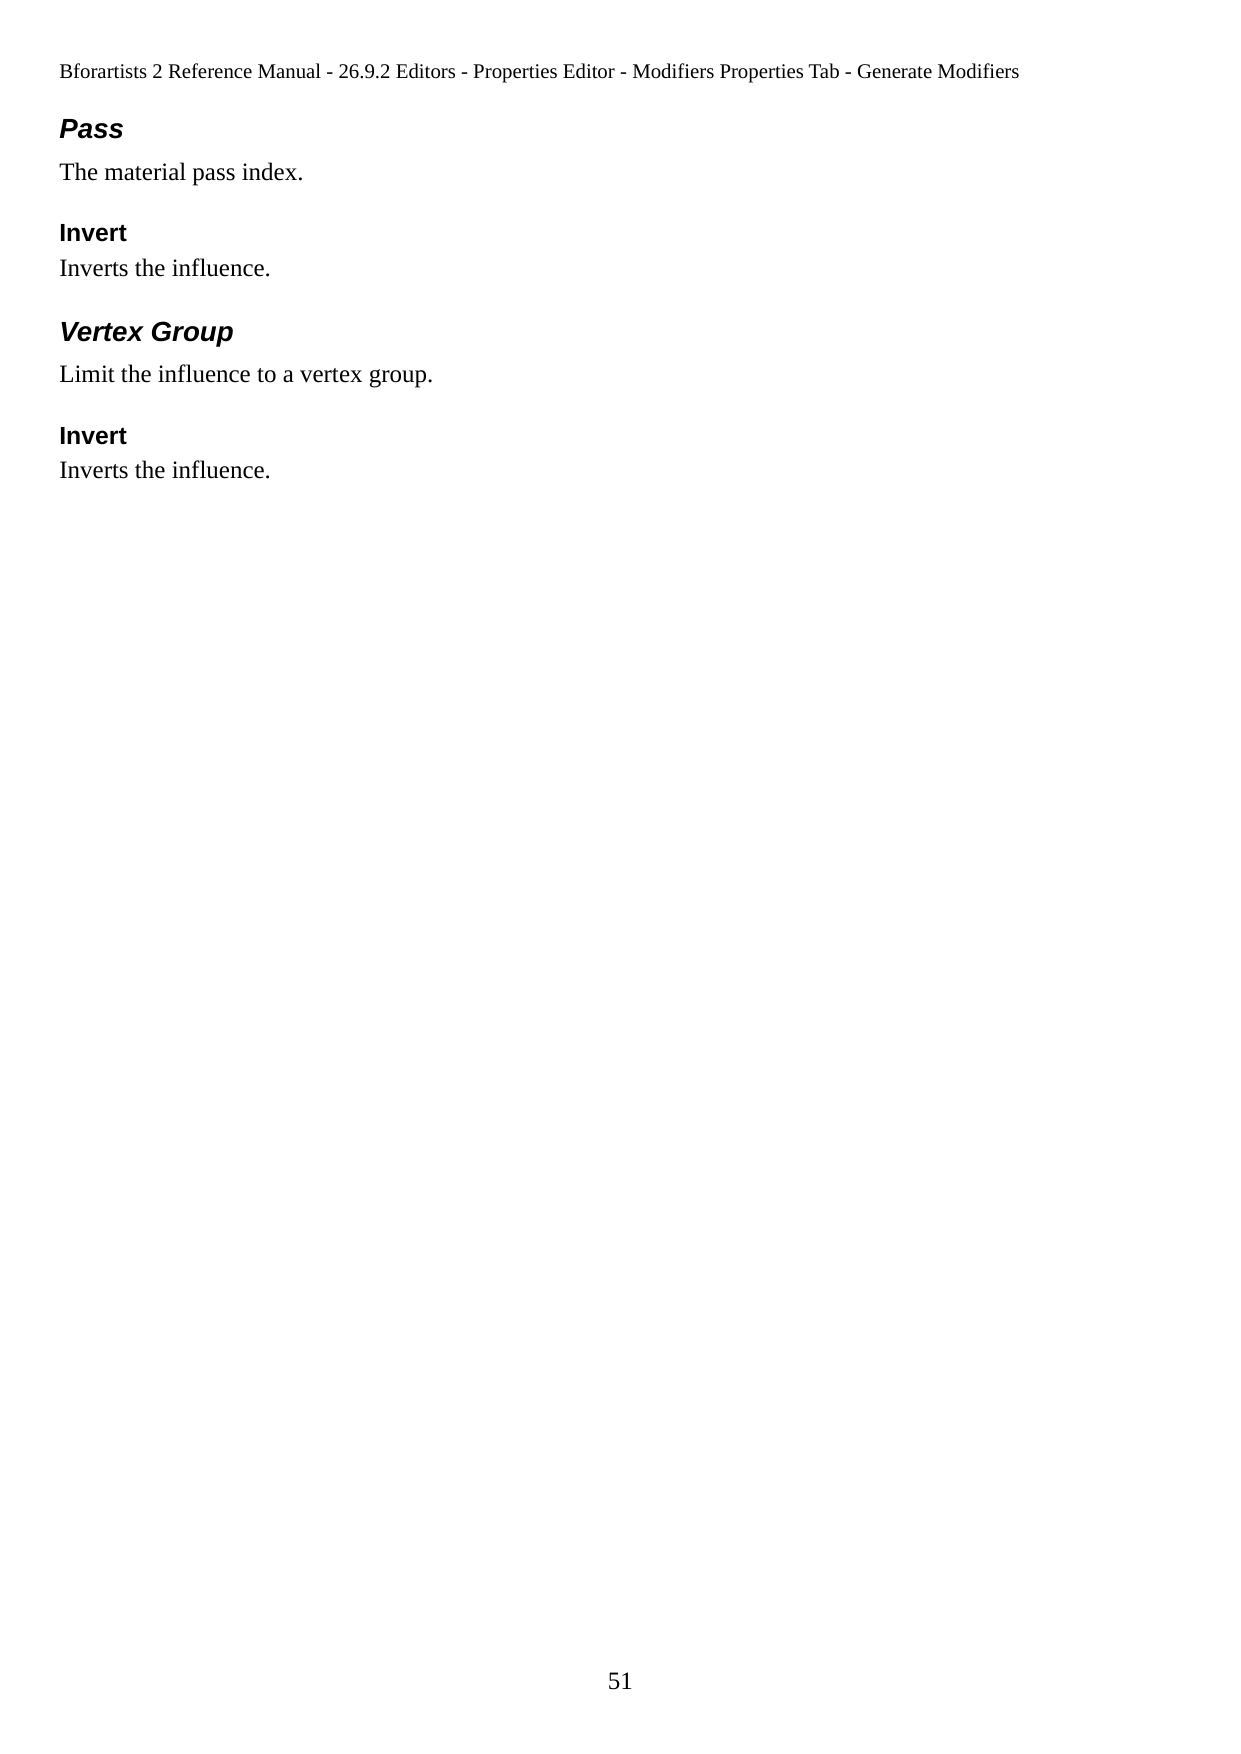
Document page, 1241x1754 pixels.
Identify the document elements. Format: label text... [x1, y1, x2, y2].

subtitle Vertex Group [59, 315, 1181, 347]
subtitle Invert [59, 421, 1181, 449]
text Limit the influence to a vertex group. [59, 359, 1181, 388]
text Inverts the influence. [59, 253, 1181, 282]
text Inverts the influence. [59, 456, 1181, 484]
subtitle Pass [59, 113, 1181, 144]
subtitle Invert [59, 218, 1181, 247]
text The material pass index. [59, 157, 1181, 186]
